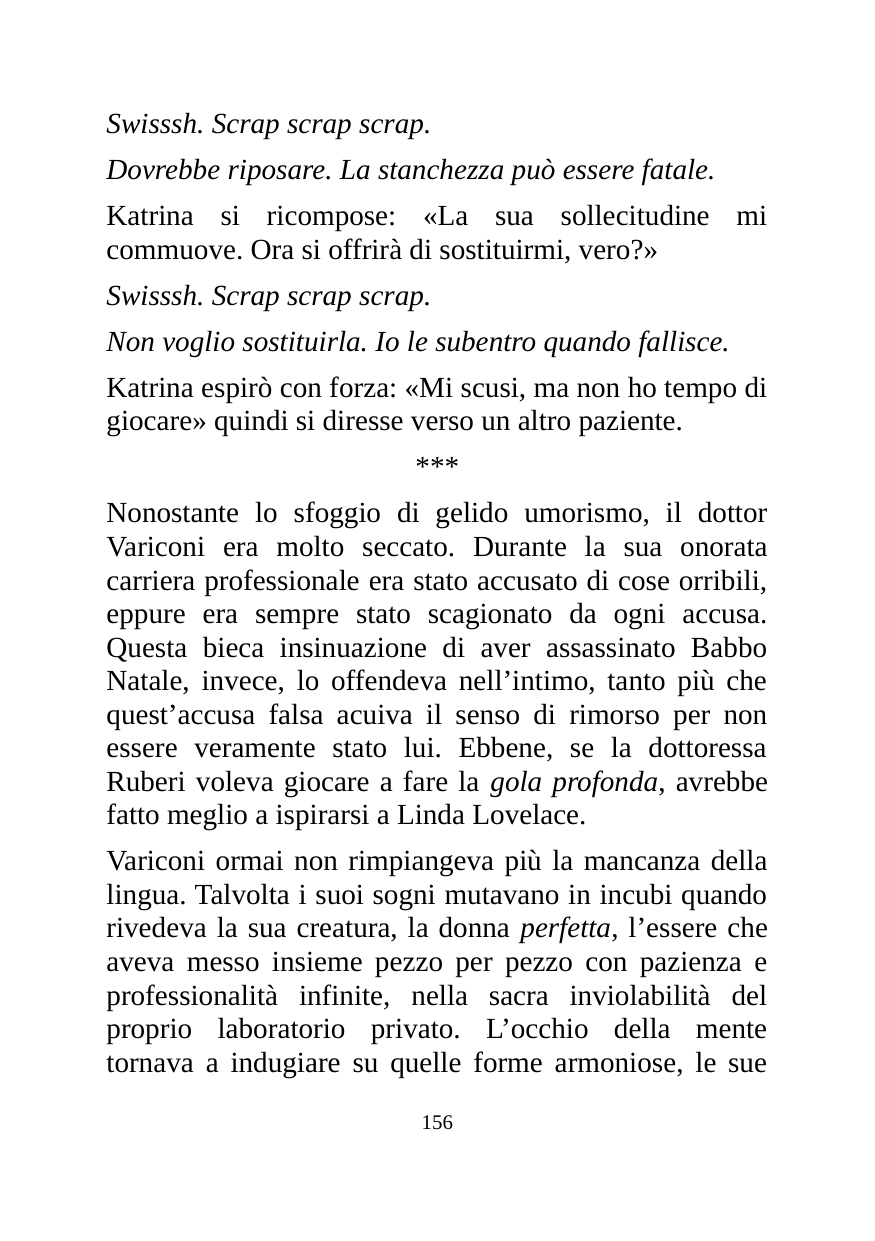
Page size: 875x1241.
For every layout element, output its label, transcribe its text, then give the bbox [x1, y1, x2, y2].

text Katrina si ricompose: «La sua sollecitudine mi commuove. Ora si offrirà di sostituirmi, vero?» [106, 198, 768, 265]
text Non voglio sostituirla. Io le subentro quando fallisce. [106, 324, 768, 357]
text Dovrebbe riposare. La stanchezza può essere fatale. [106, 152, 768, 186]
text Katrina espirò con forza: «Mi scusi, ma non ho tempo di giocare» quindi si diresse verso un altro paziente. [106, 370, 768, 437]
text Swisssh. Scrap scrap scrap. [106, 278, 768, 311]
text Variconi ormai non rimpiangeva più la mancanza della lingua. Talvolta i suoi sogni mutavano in incubi quando rivedeva la sua creatura, la donna perfetta, l’essere che aveva messo insieme pezzo per pezzo con pazienza e professionalità infinite, nella sacra inviolabilità del proprio laboratorio privato. L’occhio della mente tornava a indugiare su quelle forme armoniose, le sue [106, 843, 768, 1078]
text Swisssh. Scrap scrap scrap. [106, 106, 768, 140]
text *** [106, 449, 768, 483]
text Nonostante lo sfoggio di gelido umorismo, il dottor Variconi era molto seccato. Durante la sua onorata carriera professionale era stato accusato di cose orribili, eppure era sempre stato scagionato da ogni accusa. Questa bieca insinuazione di aver assassinato Babbo Natale, invece, lo offendeva nell’intimo, tanto più che quest’accusa falsa acuiva il senso di rimorso per non essere veramente stato lui. Ebbene, se la dottoressa Ruberi voleva giocare a fare la gola profonda, avrebbe fatto meglio a ispirarsi a Linda Lovelace. [106, 496, 768, 831]
